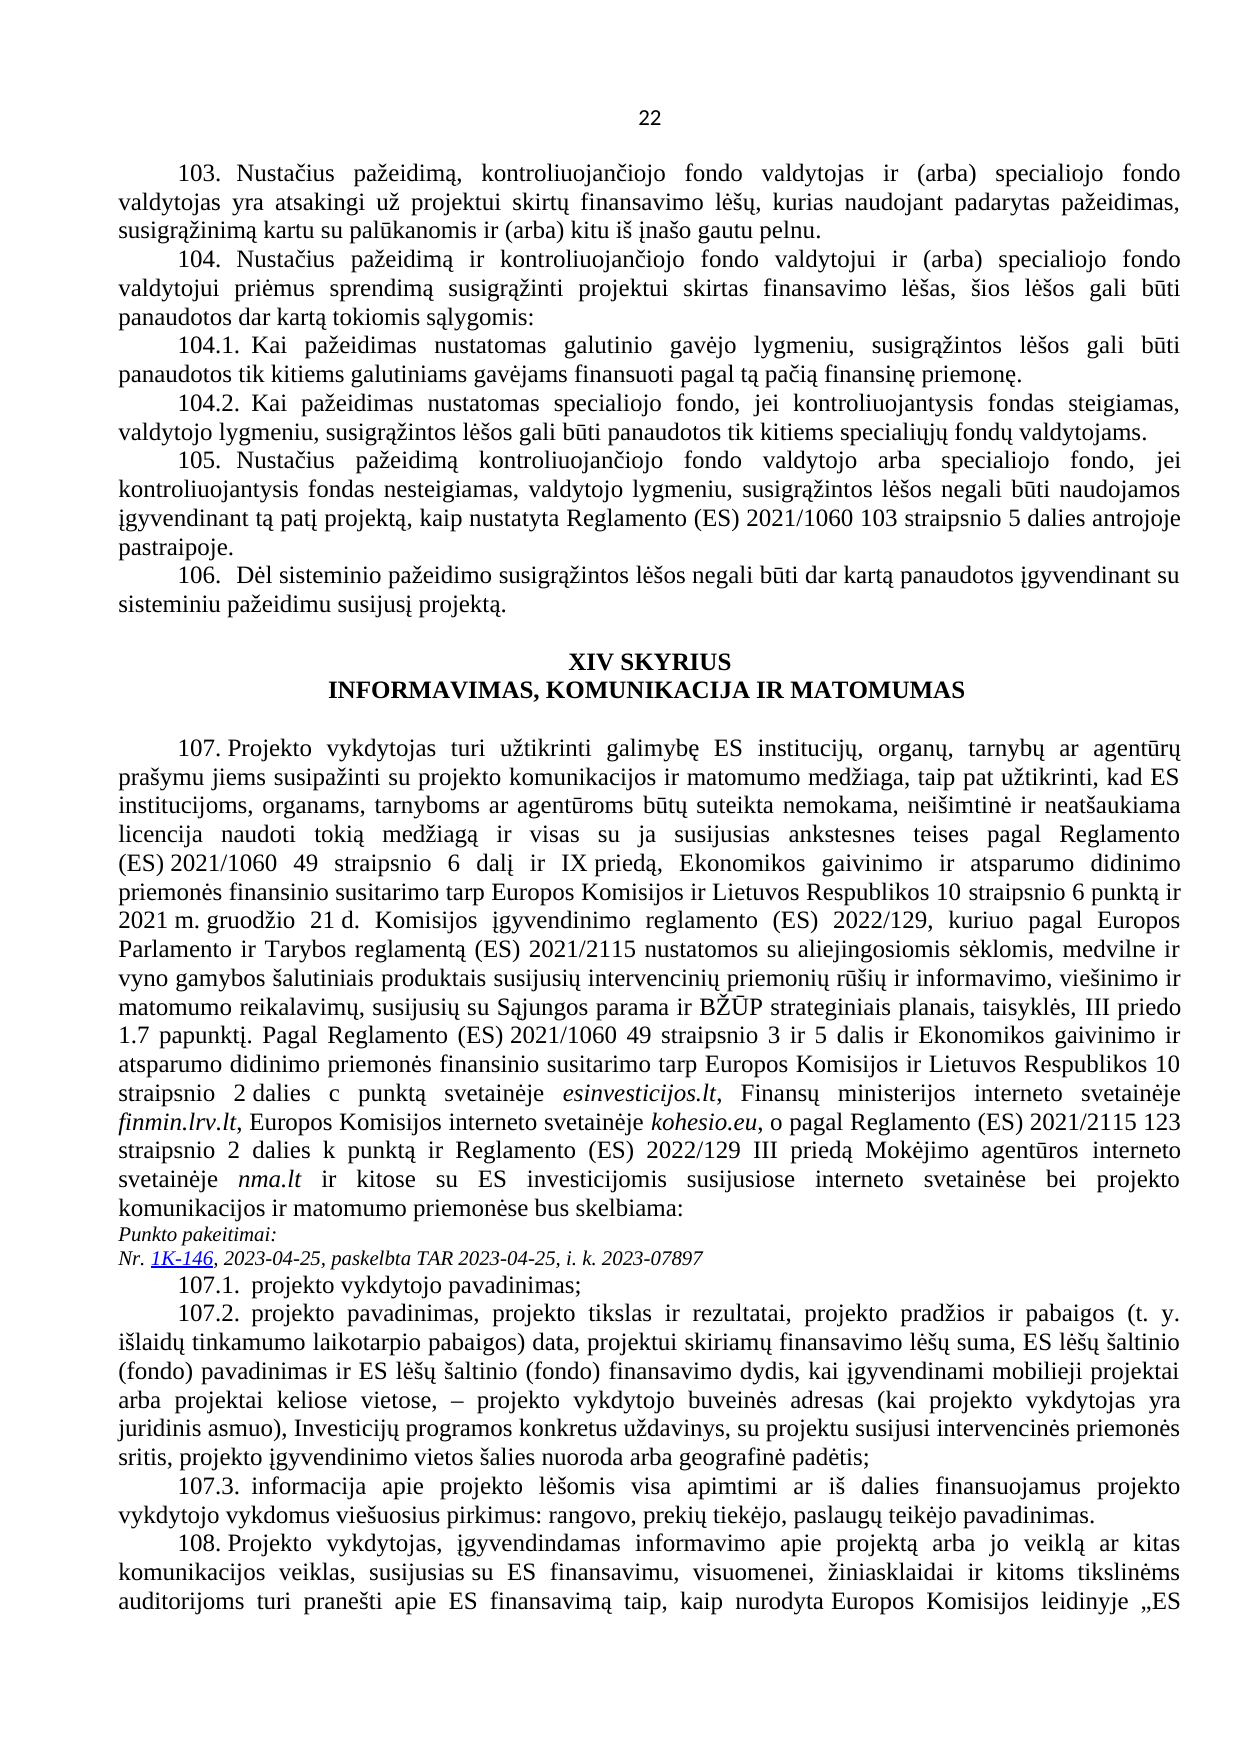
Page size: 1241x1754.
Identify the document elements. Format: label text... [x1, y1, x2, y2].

text Punkto pakeitimai: [118, 1222, 1181, 1246]
text 103. Nustačius pažeidimą, kontroliuojančiojo fondo valdytojas ir (arba) specialiojo fondo valdytojas yra atsakingi už projektui skirtų finansavimo lėšų, kurias naudojant padarytas pažeidimas, susigrąžinimą kartu su palūkanomis ir (arba) kitu iš įnašo gautu pelnu. [118, 158, 1181, 244]
text 104.2. Kai pažeidimas nustatomas specialiojo fondo, jei kontroliuojantysis fondas steigiamas, valdytojo lygmeniu, susigrąžintos lėšos gali būti panaudotos tik kitiems specialiųjų fondų valdytojams. [118, 388, 1181, 445]
text 107.3. informacija apie projekto lėšomis visa apimtimi ar iš dalies finansuojamus projekto vykdytojo vykdomus viešuosius pirkimus: rangovo, prekių tiekėjo, paslaugų teikėjo pavadinimas. [118, 1471, 1181, 1528]
text 107. Projekto vykdytojas turi užtikrinti galimybę ES institucijų, organų, tarnybų ar agentūrų prašymu jiems susipažinti su projekto komunikacijos ir matomumo medžiaga, taip pat užtikrinti, kad ES institucijoms, organams, tarnyboms ar agentūroms būtų suteikta nemokama, neišimtinė ir neatšaukiama licencija naudoti tokią medžiagą ir visas su ja susijusias ankstesnes teises pagal Reglamento (ES) 2021/1060 49 straipsnio 6 dalį ir IX priedą, Ekonomikos gaivinimo ir atsparumo didinimo priemonės finansinio susitarimo tarp Europos Komisijos ir Lietuvos Respublikos 10 straipsnio 6 punktą ir 2021 m. gruodžio 21 d. Komisijos įgyvendinimo reglamento (ES) 2022/129, kuriuo pagal Europos Parlamento ir Tarybos reglamentą (ES) 2021/2115 nustatomos su aliejingosiomis sėklomis, medvilne ir vyno gamybos šalutiniais produktais susijusių intervencinių priemonių rūšių ir informavimo, viešinimo ir matomumo reikalavimų, susijusių su Sąjungos parama ir BŽŪP strateginiais planais, taisyklės, III priedo 1.7 papunktį. Pagal Reglamento (ES) 2021/1060 49 straipsnio 3 ir 5 dalis ir Ekonomikos gaivinimo ir atsparumo didinimo priemonės finansinio susitarimo tarp Europos Komisijos ir Lietuvos Respublikos 10 straipsnio 2 dalies c punktą svetainėje esinvesticijos.lt, Finansų ministerijos interneto svetainėje finmin.lrv.lt, Europos Komisijos interneto svetainėje kohesio.eu, o pagal Reglamento (ES) 2021/2115 123 straipsnio 2 dalies k punktą ir Reglamento (ES) 2022/129 III priedą Mokėjimo agentūros interneto svetainėje nma.lt ir kitose su ES investicijomis susijusiose interneto svetainėse bei projekto komunikacijos ir matomumo priemonėse bus skelbiama: [118, 733, 1181, 1222]
text 107.1. projekto vykdytojo pavadinimas; [118, 1270, 1181, 1298]
text 108. Projekto vykdytojas, įgyvendindamas informavimo apie projektą arba jo veiklą ar kitas komunikacijos veiklas, susijusias su ES finansavimu, visuomenei, žiniasklaidai ir kitoms tikslinėms auditorijoms turi pranešti apie ES finansavimą taip, kaip nurodyta Europos Komisijos leidinyje „ES [118, 1528, 1181, 1615]
text 106. Dėl sisteminio pažeidimo susigrąžintos lėšos negali būti dar kartą panaudotos įgyvendinant su sisteminiu pažeidimu susijusį projektą. [118, 560, 1181, 618]
text 107.2. projekto pavadinimas, projekto tikslas ir rezultatai, projekto pradžios ir pabaigos (t. y. išlaidų tinkamumo laikotarpio pabaigos) data, projektui skiriamų finansavimo lėšų suma, ES lėšų šaltinio (fondo) pavadinimas ir ES lėšų šaltinio (fondo) finansavimo dydis, kai įgyvendinami mobilieji projektai arba projektai keliose vietose, – projekto vykdytojo buveinės adresas (kai projekto vykdytojas yra juridinis asmuo), Investicijų programos konkretus uždavinys, su projektu susijusi intervencinės priemonės sritis, projekto įgyvendinimo vietos šalies nuoroda arba geografinė padėtis; [118, 1298, 1181, 1471]
text 104.1. Kai pažeidimas nustatomas galutinio gavėjo lygmeniu, susigrąžintos lėšos gali būti panaudotos tik kitiems galutiniams gavėjams finansuoti pagal tą pačią finansinę priemonę. [118, 330, 1181, 388]
text 104. Nustačius pažeidimą ir kontroliuojančiojo fondo valdytojui ir (arba) specialiojo fondo valdytojui priėmus sprendimą susigrąžinti projektui skirtas finansavimo lėšas, šios lėšos gali būti panaudotos dar kartą tokiomis sąlygomis: [118, 244, 1181, 330]
text XIV SKYRIUS [118, 647, 1181, 675]
text 105. Nustačius pažeidimą kontroliuojančiojo fondo valdytojo arba specialiojo fondo, jei kontroliuojantysis fondas nesteigiamas, valdytojo lygmeniu, susigrąžintos lėšos negali būti naudojamos įgyvendinant tą patį projektą, kaip nustatyta Reglamento (ES) 2021/1060 103 straipsnio 5 dalies antrojoje pastraipoje. [118, 445, 1181, 560]
text INFORMAVIMAS, KOMUNIKACIJA IR MATOMUMAS [118, 675, 1181, 704]
text Nr. 1K-146, 2023-04-25, paskelbta TAR 2023-04-25, i. k. 2023-07897 [118, 1246, 1181, 1270]
